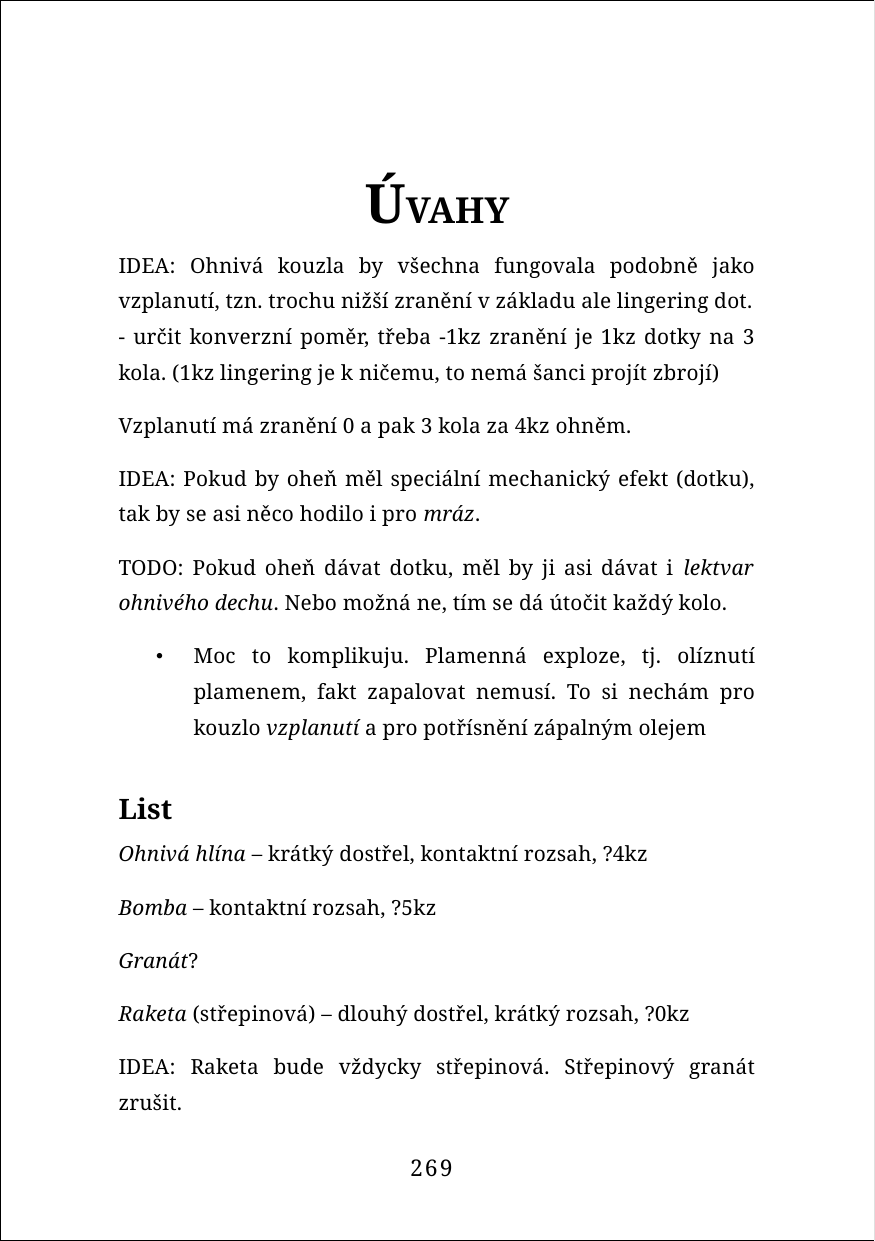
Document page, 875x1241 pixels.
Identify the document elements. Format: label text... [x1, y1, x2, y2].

text IDEA: Pokud by oheň měl speciální mechanický efekt (dotku), tak by se asi něco hodilo i pro mráz. [118, 464, 756, 528]
text TODO: Pokud oheň dávat dotku, měl by ji asi dávat i lektvar ohnivého dechu. Nebo možná ne, tím se dá útočit každý kolo. [118, 553, 756, 617]
text Granát? [118, 946, 756, 974]
subtitle Úvahy [118, 166, 756, 239]
text Ohnivá hlína – krátký dostřel, kontaktní rozsah, ?4kz [118, 839, 756, 868]
text IDEA: Ohnivá kouzla by všechna fungovala podobně jako vzplanutí, tzn. trochu nižší zranění v základu ale lingering dot. - určit konverzní poměr, třeba -1kz zranění je 1kz dotky na 3 kola. (1kz lingering je k ničemu, to nemá šanci projít zbrojí) [118, 251, 756, 386]
text Raketa (střepinová) – dlouhý dostřel, krátký rozsah, ?0kz [118, 999, 756, 1028]
text Vzplanutí má zranění 0 a pak 3 kola za 4kz ohněm. [118, 411, 756, 439]
text Bomba – kontaktní rozsah, ?5kz [118, 893, 756, 921]
text IDEA: Raketa bude vždycky střepinová. Střepinový granát zrušit. [118, 1052, 756, 1116]
list Moc to komplikuju. Plamenná exploze, tj. olíznutí plamenem, fakt zapalovat nemusí. To si nechám pro kouzlo vzplanutí a pro potřísnění zápalným olejem [156, 642, 756, 741]
subtitle List [118, 789, 756, 828]
